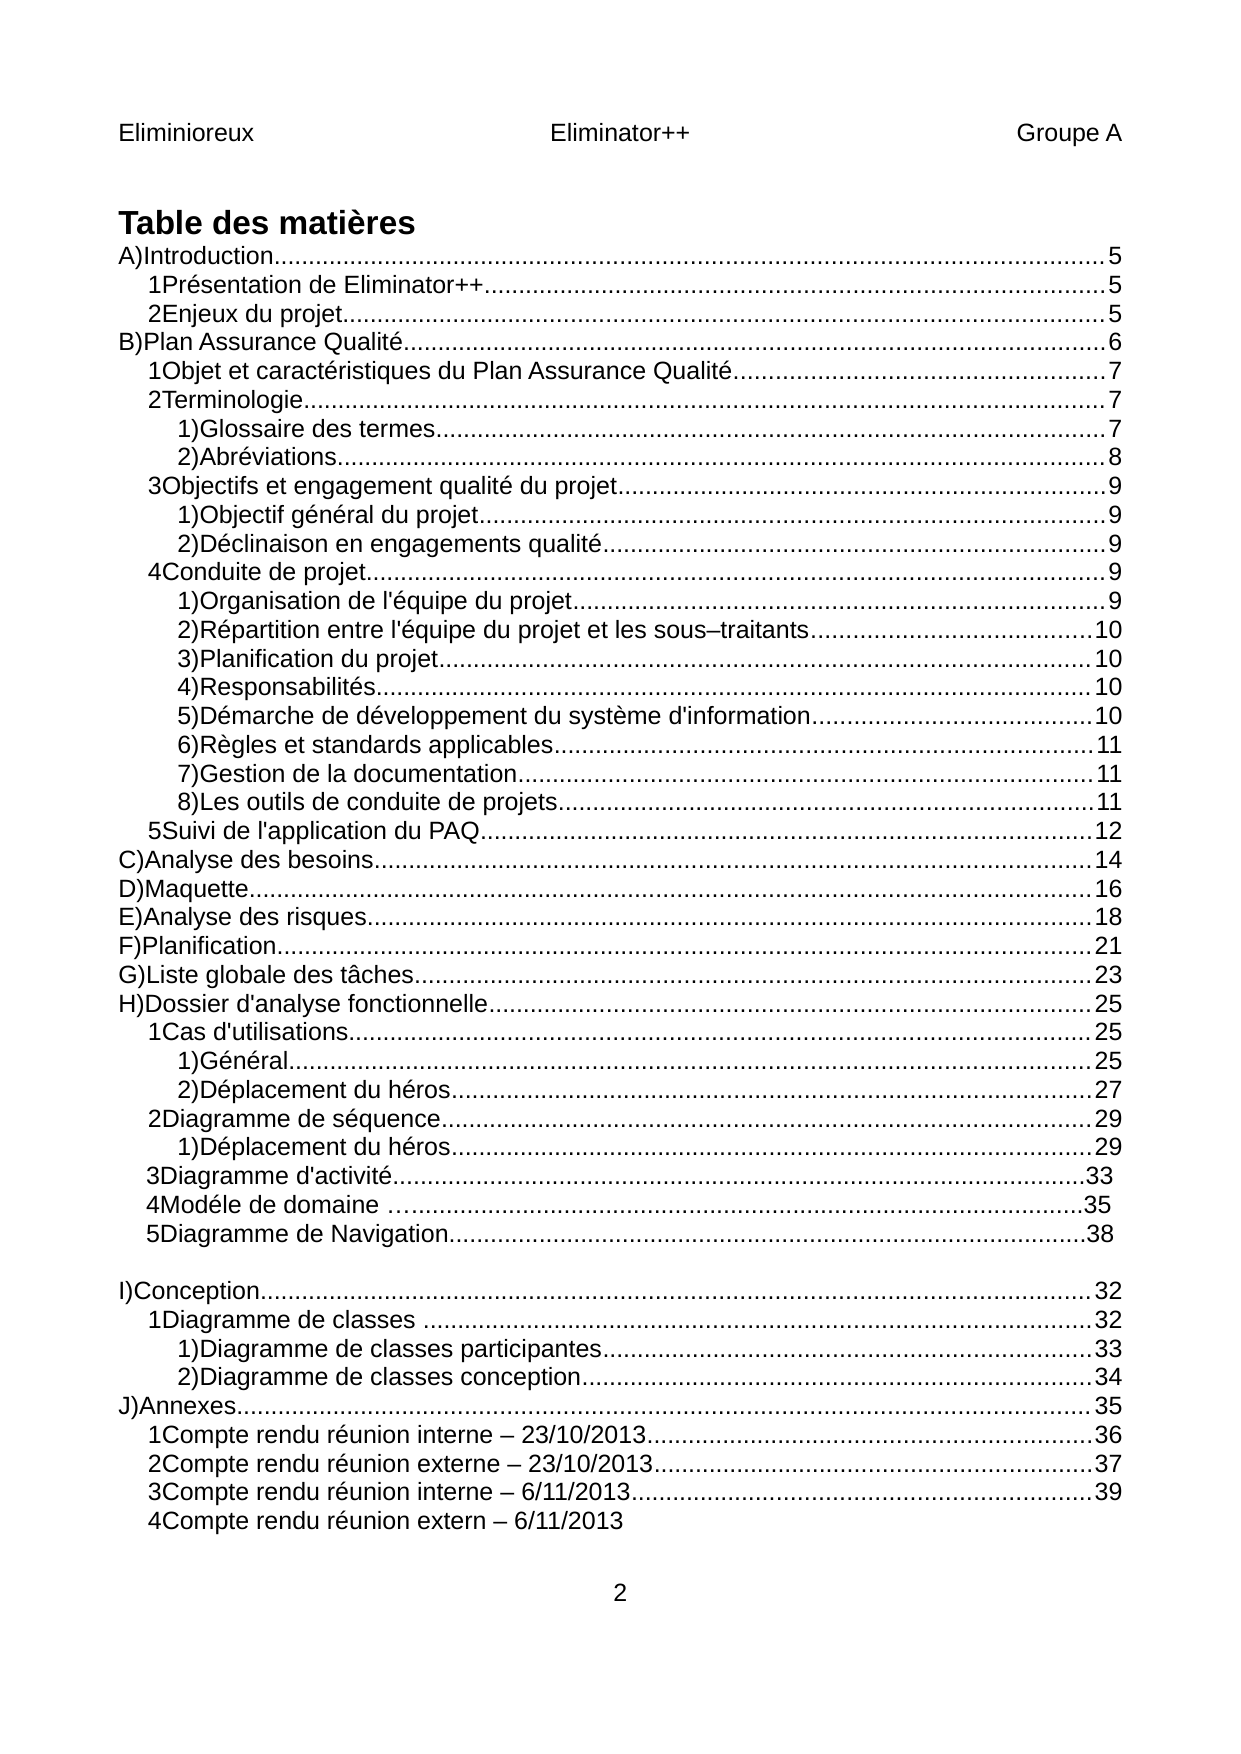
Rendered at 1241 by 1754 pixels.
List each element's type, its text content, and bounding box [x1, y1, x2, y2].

text 3Compte rendu réunion interne – 6/11/2013 39 [148, 1477, 1122, 1506]
text 7)Gestion de la documentation 11 [177, 759, 1122, 787]
text 2)Déclinaison en engagements qualité 9 [177, 529, 1122, 557]
text 1)Organisation de l'équipe du projet 9 [177, 586, 1122, 615]
text 1)Objectif général du projet 9 [177, 500, 1122, 529]
text 5Suivi de l'application du PAQ 12 [148, 816, 1122, 845]
text 1)Diagramme de classes participantes 33 [177, 1334, 1122, 1362]
text 2)Répartition entre l'équipe du projet et les sous–traitants 10 [177, 615, 1122, 644]
text 2)Abréviations 8 [177, 442, 1122, 471]
text 3Objectifs et engagement qualité du projet 9 [148, 471, 1122, 500]
text 2Diagramme de séquence 29 [148, 1104, 1122, 1132]
text 4Compte rendu réunion extern – 6/11/2013 [148, 1506, 1122, 1535]
text 1Compte rendu réunion interne – 23/10/2013 36 [148, 1420, 1122, 1449]
text 5Diagramme de Navigation............................................................................................38 [118, 1219, 1122, 1247]
text 3Diagramme d'activité....................................................................................................33 [118, 1161, 1122, 1190]
text 2Enjeux du projet 5 [148, 299, 1122, 327]
text D)Maquette 16 [118, 874, 1122, 902]
text B)Plan Assurance Qualité 6 [118, 327, 1122, 356]
text 1)Déplacement du héros 29 [177, 1132, 1122, 1161]
text H)Dossier d'analyse fonctionnelle 25 [118, 989, 1122, 1017]
text C)Analyse des besoins 14 [118, 845, 1122, 874]
text 2)Déplacement du héros 27 [177, 1075, 1122, 1104]
text 2Terminologie 7 [148, 385, 1122, 414]
text 2Compte rendu réunion externe – 23/10/2013 37 [148, 1449, 1122, 1477]
subtitle Table des matières [118, 203, 1122, 241]
text 1Cas d'utilisations 25 [148, 1017, 1122, 1046]
text G)Liste globale des tâches 23 [118, 960, 1122, 989]
text 6)Règles et standards applicables 11 [177, 730, 1122, 759]
text 1)Général 25 [177, 1046, 1122, 1075]
text E)Analyse des risques 18 [118, 902, 1122, 931]
text F)Planification 21 [118, 931, 1122, 960]
text I)Conception 32 [118, 1276, 1122, 1305]
text 8)Les outils de conduite de projets 11 [177, 787, 1122, 816]
text 1Présentation de Eliminator++ 5 [148, 270, 1122, 299]
text A)Introduction 5 [118, 241, 1122, 270]
text 4)Responsabilités 10 [177, 672, 1122, 701]
text 1Objet et caractéristiques du Plan Assurance Qualité 7 [148, 356, 1122, 385]
text 4Modéle de domaine ….................................................................................................35 [118, 1190, 1122, 1219]
text 2)Diagramme de classes conception 34 [177, 1362, 1122, 1391]
text 4Conduite de projet 9 [148, 557, 1122, 586]
text 5)Démarche de développement du système d'information 10 [177, 701, 1122, 730]
text 1Diagramme de classes 32 [148, 1305, 1122, 1334]
text 3)Planification du projet 10 [177, 644, 1122, 672]
text 1)Glossaire des termes 7 [177, 414, 1122, 442]
text J)Annexes 35 [118, 1391, 1122, 1420]
